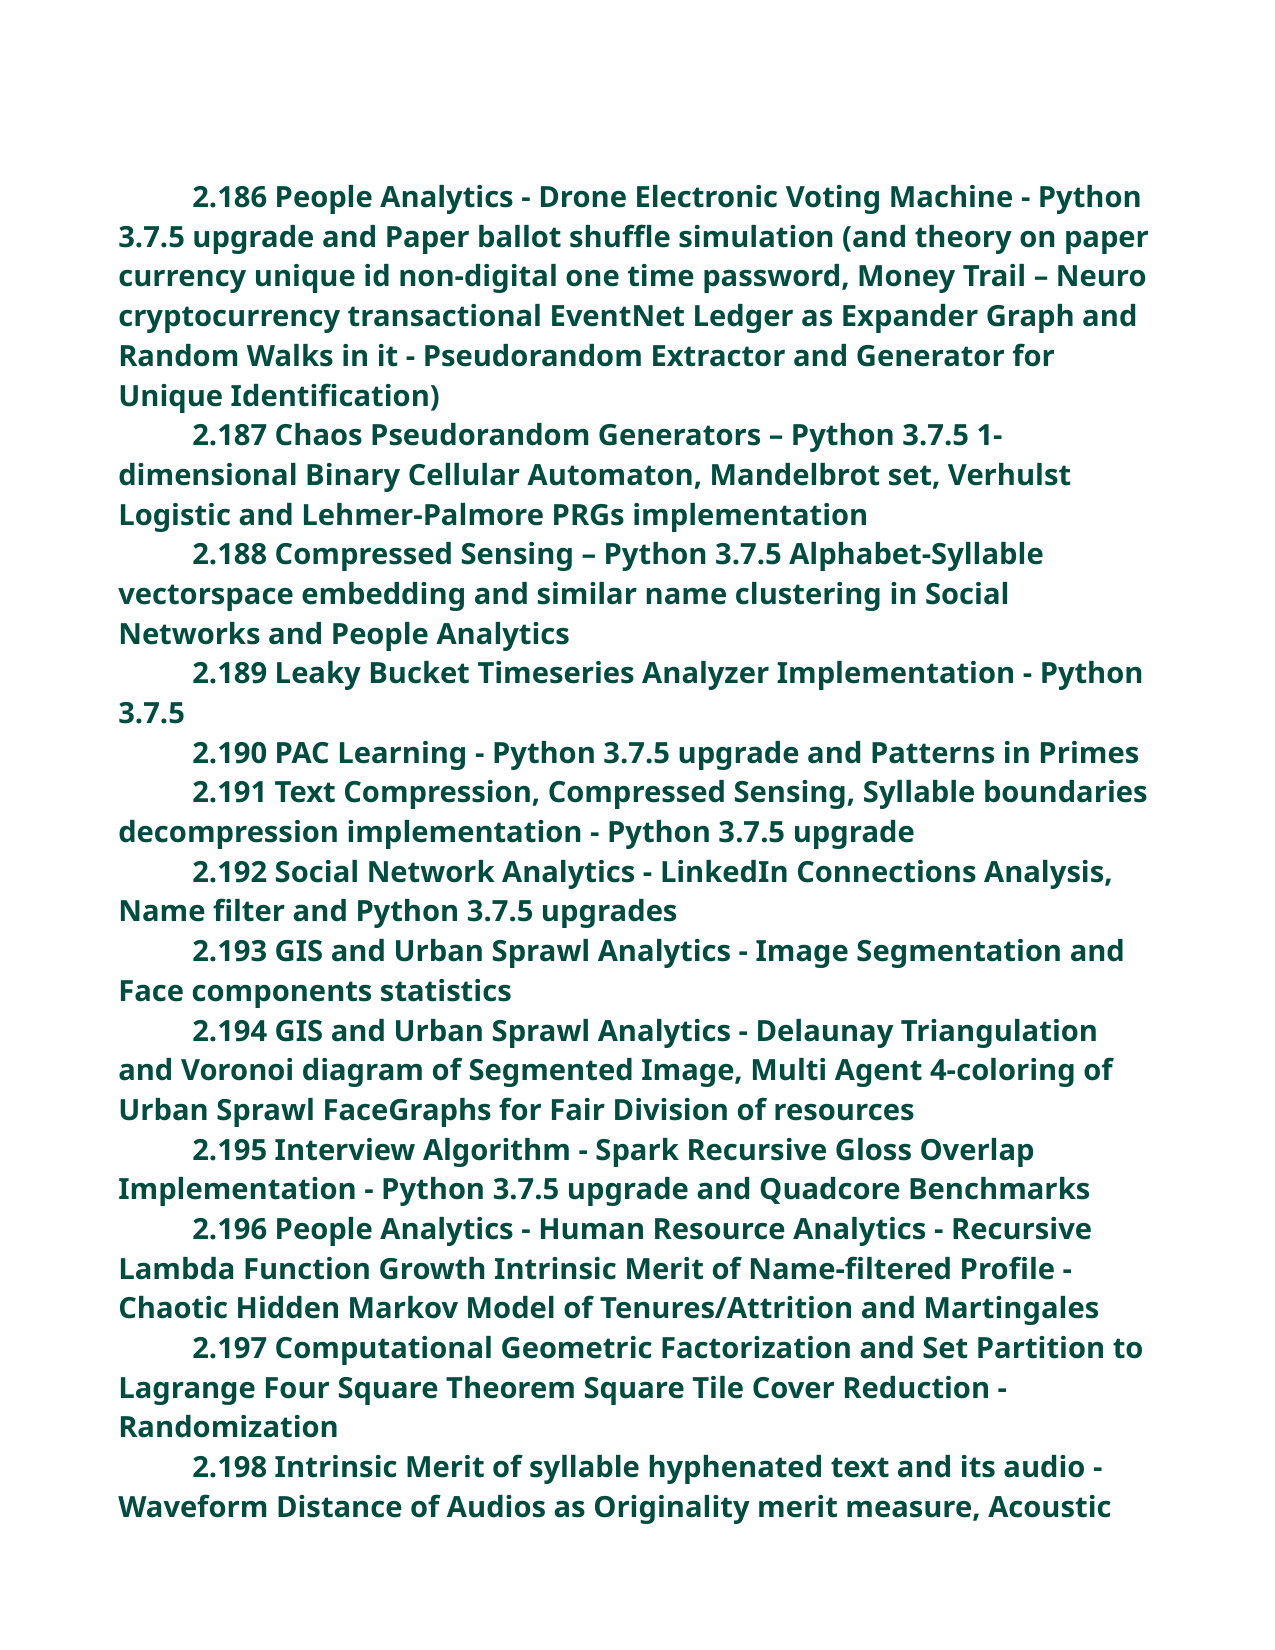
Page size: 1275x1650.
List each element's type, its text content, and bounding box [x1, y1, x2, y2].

text 2.187 Chaos Pseudorandom Generators – Python 3.7.5 1-dimensional Binary Cellular Automaton, Mandelbrot set, Verhulst Logistic and Lehmer-Palmore PRGs implementation [118, 414, 1157, 533]
text 2.195 Interview Algorithm - Spark Recursive Gloss Overlap Implementation - Python 3.7.5 upgrade and Quadcore Benchmarks [118, 1129, 1157, 1208]
text 2.194 GIS and Urban Sprawl Analytics - Delaunay Triangulation and Voronoi diagram of Segmented Image, Multi Agent 4-coloring of Urban Sprawl FaceGraphs for Fair Division of resources [118, 1010, 1157, 1129]
text 2.191 Text Compression, Compressed Sensing, Syllable boundaries decompression implementation - Python 3.7.5 upgrade [118, 772, 1157, 851]
text 2.196 People Analytics - Human Resource Analytics - Recursive Lambda Function Growth Intrinsic Merit of Name-filtered Profile - Chaotic Hidden Markov Model of Tenures/Attrition and Martingales [118, 1208, 1157, 1327]
text 2.193 GIS and Urban Sprawl Analytics - Image Segmentation and Face components statistics [118, 930, 1157, 1010]
text 2.197 Computational Geometric Factorization and Set Partition to Lagrange Four Square Theorem Square Tile Cover Reduction - Randomization [118, 1327, 1157, 1446]
text 2.192 Social Network Analytics - LinkedIn Connections Analysis, Name filter and Python 3.7.5 upgrades [118, 851, 1157, 930]
text 2.198 Intrinsic Merit of syllable hyphenated text and its audio - Waveform Distance of Audios as Originality merit measure, Acoustic [118, 1446, 1157, 1526]
text 2.188 Compressed Sensing – Python 3.7.5 Alphabet-Syllable vectorspace embedding and similar name clustering in Social Networks and People Analytics [118, 533, 1157, 653]
text 2.189 Leaky Bucket Timeseries Analyzer Implementation - Python 3.7.5 [118, 653, 1157, 732]
text 2.186 People Analytics - Drone Electronic Voting Machine - Python 3.7.5 upgrade and Paper ballot shuffle simulation (and theory on paper currency unique id non-digital one time password, Money Trail – Neuro cryptocurrency transactional EventNet Ledger as Expander Graph and Random Walks in it - Pseudorandom Extractor and Generator for Unique Identification) [118, 176, 1157, 414]
text 2.190 PAC Learning - Python 3.7.5 upgrade and Patterns in Primes [118, 732, 1157, 772]
